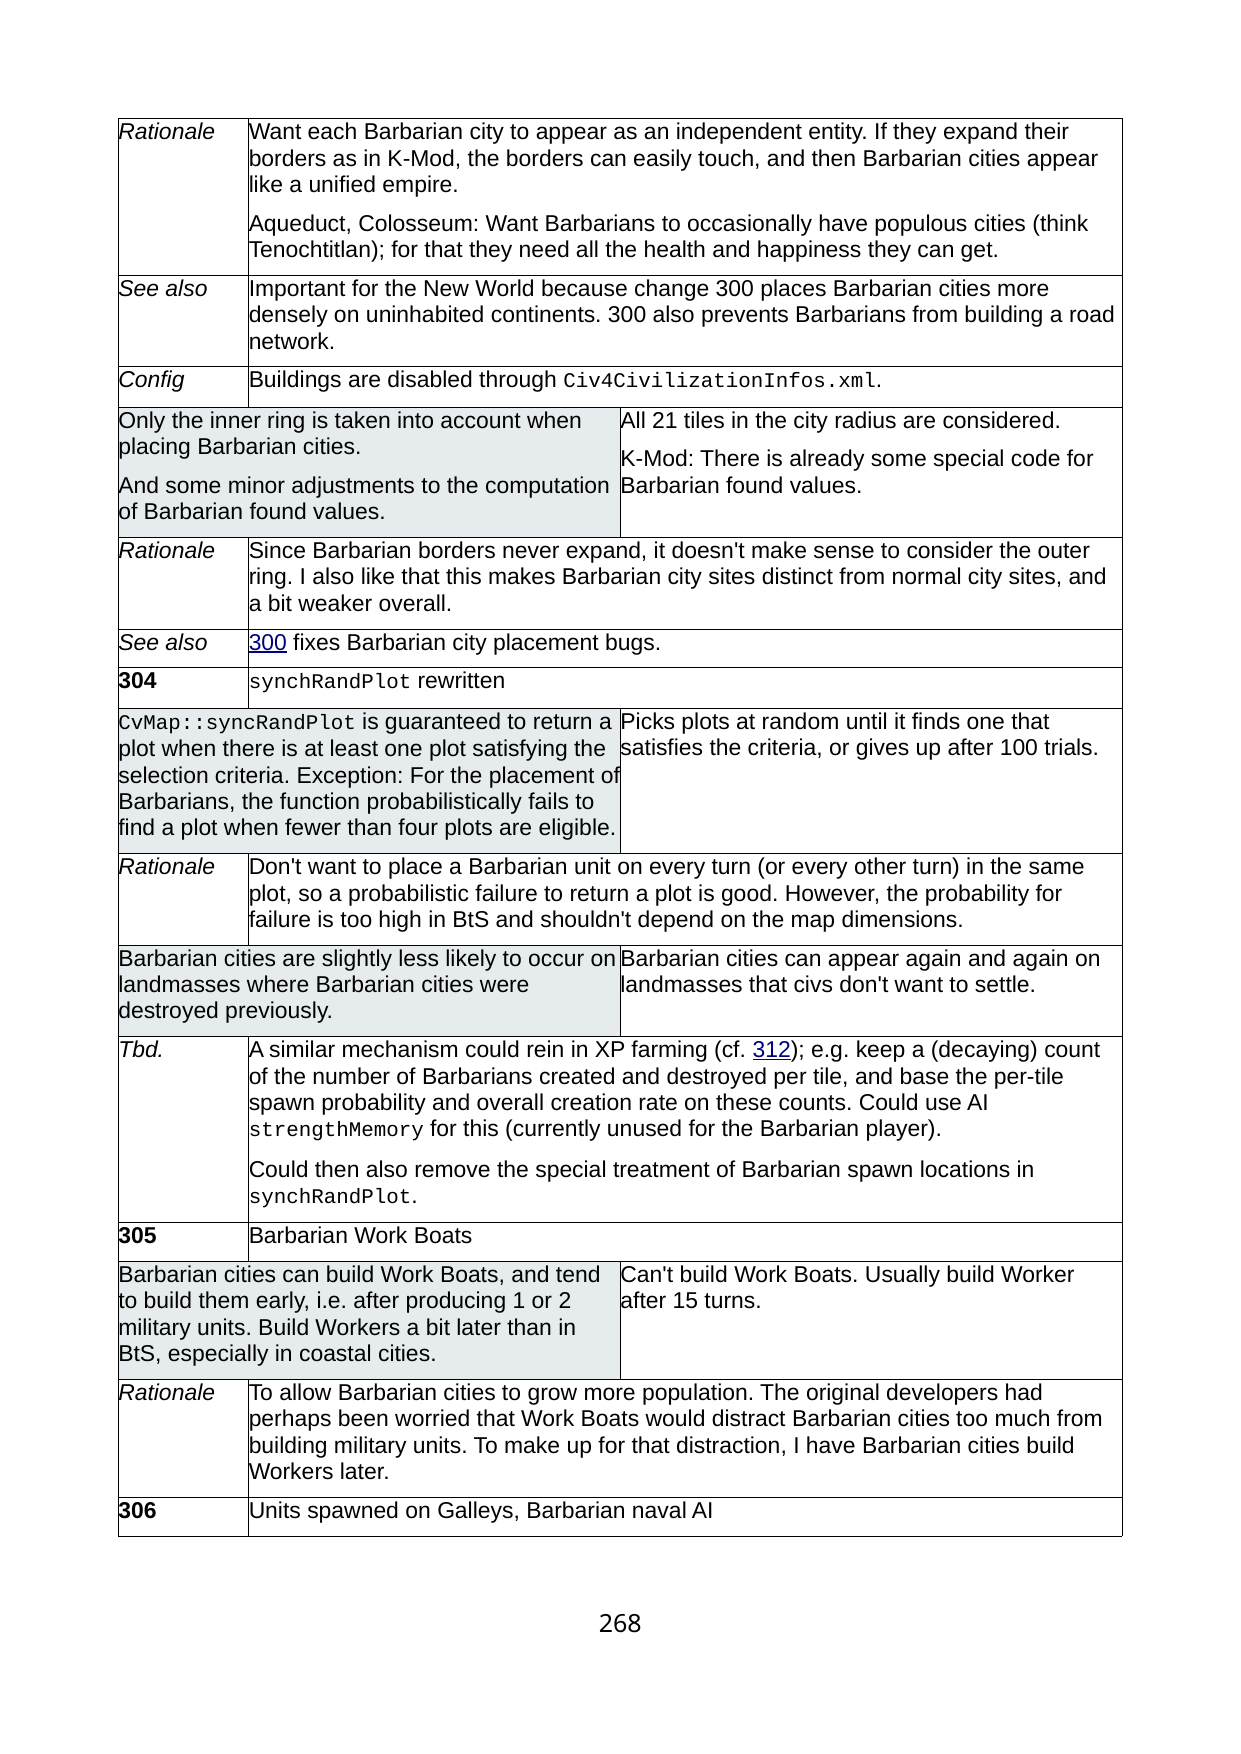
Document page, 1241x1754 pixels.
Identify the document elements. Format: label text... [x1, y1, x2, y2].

table_cell Rationale [119, 854, 248, 945]
table_cell Rationale [119, 538, 248, 628]
table_cell A similar mechanism could rein in XP farming (cf. 312); e.g. keep a (decaying) count of the number of Barbarians created and destroyed per tile, and base the per-tile spawn probability and overall creation rate on these counts. Could use AI strengthMemory for this (currently unused for the Barbarian player). Could then also remove the special treatment of Barbarian spawn locations in synchRandPlot. [249, 1037, 1122, 1222]
table_cell 304 [119, 668, 248, 707]
table_cell synchRandPlot rewritten [249, 668, 1122, 707]
table_cell To allow Barbarian cities to grow more population. The original developers had perhaps been worried that Work Boats would distract Barbarian cities too much from building military units. To make up for that distraction, I have Barbarian cities build Workers later. [249, 1380, 1122, 1497]
table_cell Barbarian cities can build Work Boats, and tend to build them early, i.e. after producing 1 or 2 military units. Build Workers a bit later than in BtS, especially in coastal cities. [119, 1262, 620, 1379]
table_cell Units spawned on Galleys, Barbarian naval AI [249, 1498, 1122, 1536]
table_cell 306 [119, 1498, 248, 1536]
table_cell Can't build Work Boats. Usually build Worker after 15 turns. [621, 1262, 1122, 1379]
table_cell Barbarian Work Boats [249, 1223, 1122, 1261]
table_cell Want each Barbarian city to appear as an independent entity. If they expand their borders as in K-Mod, the borders can easily touch, and then Barbarian cities appear like a unified empire. Aqueduct, Colosseum: Want Barbarians to occasionally have populous cities (think Tenochtitlan); for that they need all the health and happiness they can get. [249, 119, 1122, 275]
table_cell 300 fixes Barbarian city placement bugs. [249, 630, 1122, 667]
table_cell Picks plots at random until it finds one that satisfies the criteria, or gives up after 100 trials. [621, 709, 1122, 853]
table_cell All 21 tiles in the city radius are considered. K-Mod: There is already some special code for Barbarian found values. [621, 408, 1122, 537]
table_cell CvMap::syncRandPlot is guaranteed to return a plot when there is at least one plot satisfying the selection criteria. Exception: For the placement of Barbarians, the function probabilistically fails to find a plot when fewer than four plots are eligible. [119, 709, 620, 853]
table_cell See also [119, 630, 248, 667]
table_cell Barbarian cities are slightly less likely to occur on landmasses where Barbarian cities were destroyed previously. [119, 946, 620, 1036]
table_cell Important for the New World because change 300 places Barbarian cities more densely on uninhabited continents. 300 also prevents Barbarians from building a road network. [249, 276, 1122, 366]
table_cell Since Barbarian borders never expand, it doesn't make sense to consider the outer ring. I also like that this makes Barbarian city sites distinct from normal city sites, and a bit weaker overall. [249, 538, 1122, 628]
table_cell Tbd. [119, 1037, 248, 1222]
table_cell Rationale [119, 1380, 248, 1497]
table_cell Buildings are disabled through Civ4CivilizationInfos.xml. [249, 367, 1122, 407]
table_cell Rationale [119, 119, 248, 275]
table_cell Config [119, 367, 248, 407]
table_cell Barbarian cities can appear again and again on landmasses that civs don't want to settle. [621, 946, 1122, 1036]
table_cell See also [119, 276, 248, 366]
table_cell 305 [119, 1223, 248, 1261]
table_cell Only the inner ring is taken into account when placing Barbarian cities. And some minor adjustments to the computation of Barbarian found values. [119, 408, 620, 537]
table_cell Don't want to place a Barbarian unit on every turn (or every other turn) in the same plot, so a probabilistic failure to return a plot is good. However, the probability for failure is too high in BtS and shouldn't depend on the map dimensions. [249, 854, 1122, 945]
